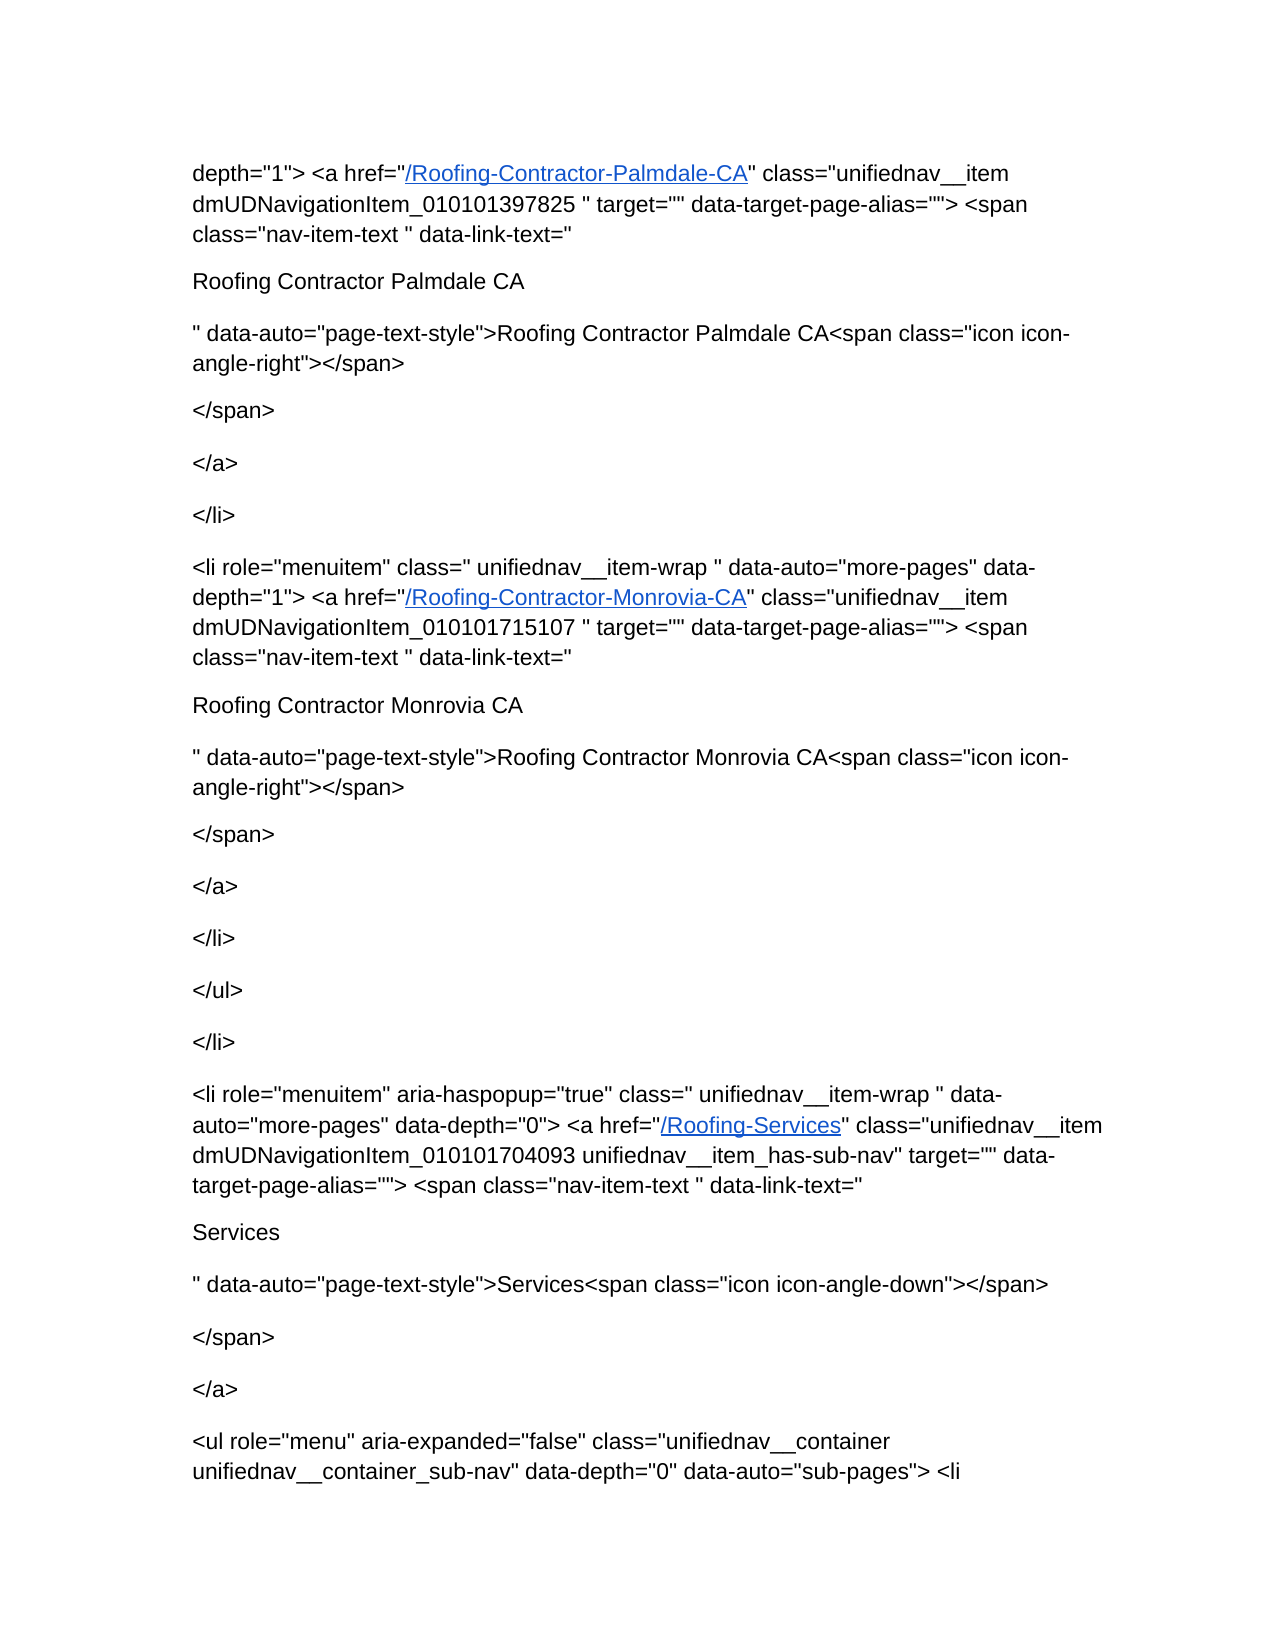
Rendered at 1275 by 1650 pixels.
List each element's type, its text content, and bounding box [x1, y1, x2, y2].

table_cell [150, 1365, 182, 1417]
table_cell [150, 733, 182, 811]
table_cell [150, 150, 182, 258]
table_cell </li> [182, 491, 1125, 543]
table_cell </ul> [182, 967, 1125, 1019]
table_cell [150, 967, 182, 1019]
table_cell [150, 1261, 182, 1313]
table_cell </a> [182, 863, 1125, 915]
table_cell [150, 1417, 182, 1497]
table_cell [150, 258, 182, 310]
table_cell " data-auto="page-text-style">Roofing Contractor Palmdale CA<span class="icon icon-angle-right"></span> [182, 310, 1125, 387]
table_cell <ul role="menu" aria-expanded="false" class="unifiednav__container unifiednav__container_sub-nav" data-depth="0" data-auto="sub-pages"> <li [182, 1417, 1125, 1497]
table_cell </li> [182, 915, 1125, 967]
table_cell </li> [182, 1019, 1125, 1071]
table_cell <li role="menuitem" aria-haspopup="true" class=" unifiednav__item-wrap " data-auto="more-pages" data-depth="0"> <a href="/Roofing-Services" class="unifiednav__item dmUDNavigationItem_010101704093 unifiednav__item_has-sub-nav" target="" data-target-page-alias=""> <span class="nav-item-text " data-link-text=" [182, 1071, 1125, 1209]
table_cell Roofing Contractor Monrovia CA [182, 681, 1125, 733]
table_cell [150, 811, 182, 863]
table_cell </span> [182, 1313, 1125, 1365]
table_cell [150, 310, 182, 387]
table_cell " data-auto="page-text-style">Roofing Contractor Monrovia CA<span class="icon icon-angle-right"></span> [182, 733, 1125, 811]
table_cell </a> [182, 439, 1125, 491]
table_cell </span> [182, 387, 1125, 439]
table_cell Services [182, 1209, 1125, 1261]
table_cell [150, 915, 182, 967]
table_cell Roofing Contractor Palmdale CA [182, 258, 1125, 310]
table_cell [150, 491, 182, 543]
table_cell [150, 1313, 182, 1365]
table_cell [150, 863, 182, 915]
table_cell </span> [182, 811, 1125, 863]
table_cell [150, 1019, 182, 1071]
table_cell [150, 1209, 182, 1261]
table_cell " data-auto="page-text-style">Services<span class="icon icon-angle-down"></span> [182, 1261, 1125, 1313]
table_cell [150, 681, 182, 733]
table_cell [150, 387, 182, 439]
table_cell [150, 439, 182, 491]
table_cell [150, 1071, 182, 1209]
table_cell <li role="menuitem" class=" unifiednav__item-wrap " data-auto="more-pages" data-depth="1"> <a href="/Roofing-Contractor-Monrovia-CA" class="unifiednav__item dmUDNavigationItem_010101715107 " target="" data-target-page-alias=""> <span class="nav-item-text " data-link-text=" [182, 543, 1125, 681]
table_cell </a> [182, 1365, 1125, 1417]
table_cell depth="1"> <a href="/Roofing-Contractor-Palmdale-CA" class="unifiednav__item dmUDNavigationItem_010101397825 " target="" data-target-page-alias=""> <span class="nav-item-text " data-link-text=" [182, 150, 1125, 258]
table_cell [150, 543, 182, 681]
